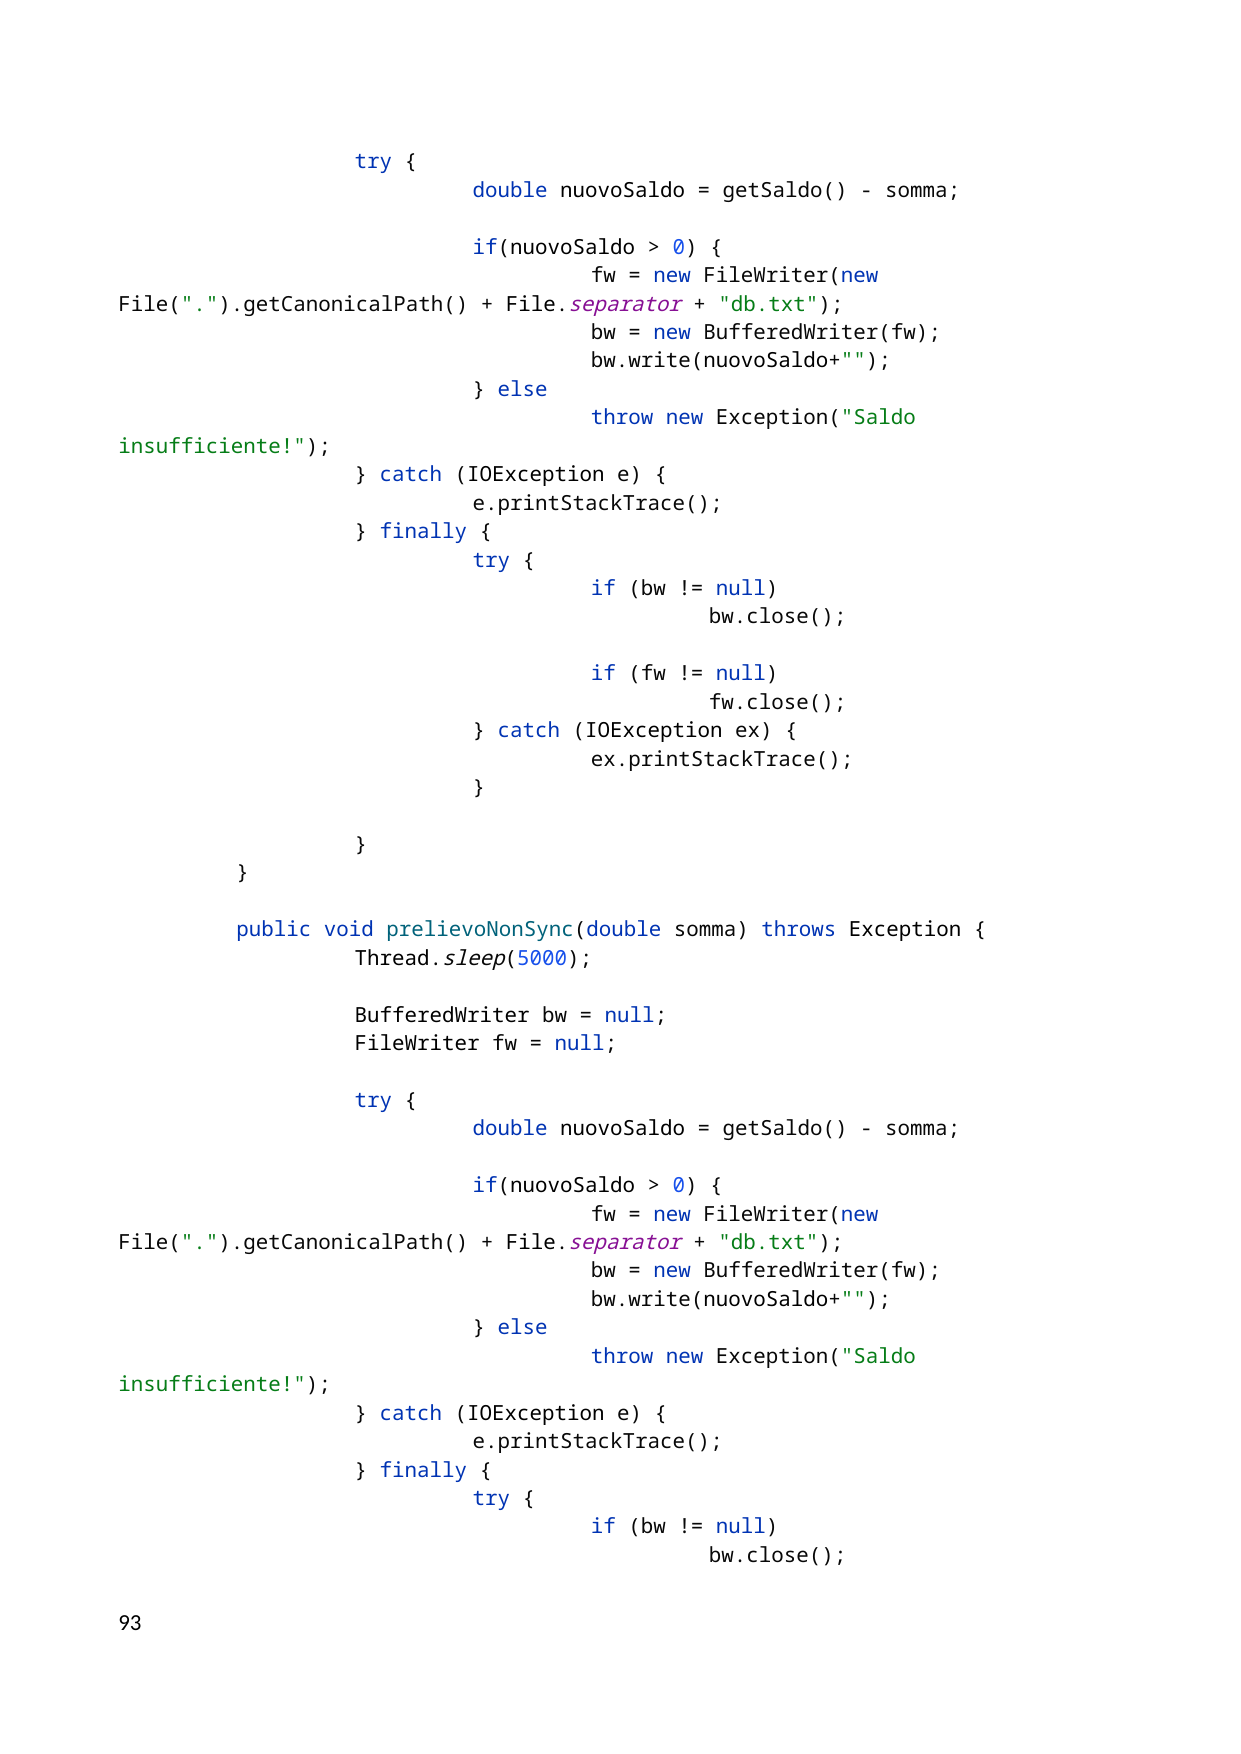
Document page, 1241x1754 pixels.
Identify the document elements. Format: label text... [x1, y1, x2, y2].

text try { double nuovoSaldo = getSaldo() - somma; if(nuovoSaldo > 0) { fw = new FileWriter(new File(".").getCanonicalPath() + File.separator + "db.txt"); bw = new BufferedWriter(fw); bw.write(nuovoSaldo+""); } else throw new Exception("Saldo insufficiente!"); } catch (IOException e) { e.printStackTrace(); } finally { try { if (bw != null) bw.close(); if (fw != null) fw.close(); } catch (IOException ex) { ex.printStackTrace(); } } } public void prelievoNonSync(double somma) throws Exception { Thread.sleep(5000); BufferedWriter bw = null; FileWriter fw = null; try { double nuovoSaldo = getSaldo() - somma; if(nuovoSaldo > 0) { fw = new FileWriter(new File(".").getCanonicalPath() + File.separator + "db.txt"); bw = new BufferedWriter(fw); bw.write(nuovoSaldo+""); } else throw new Exception("Saldo insufficiente!"); } catch (IOException e) { e.printStackTrace(); } finally { try { if (bw != null) bw.close(); [118, 118, 1122, 1568]
